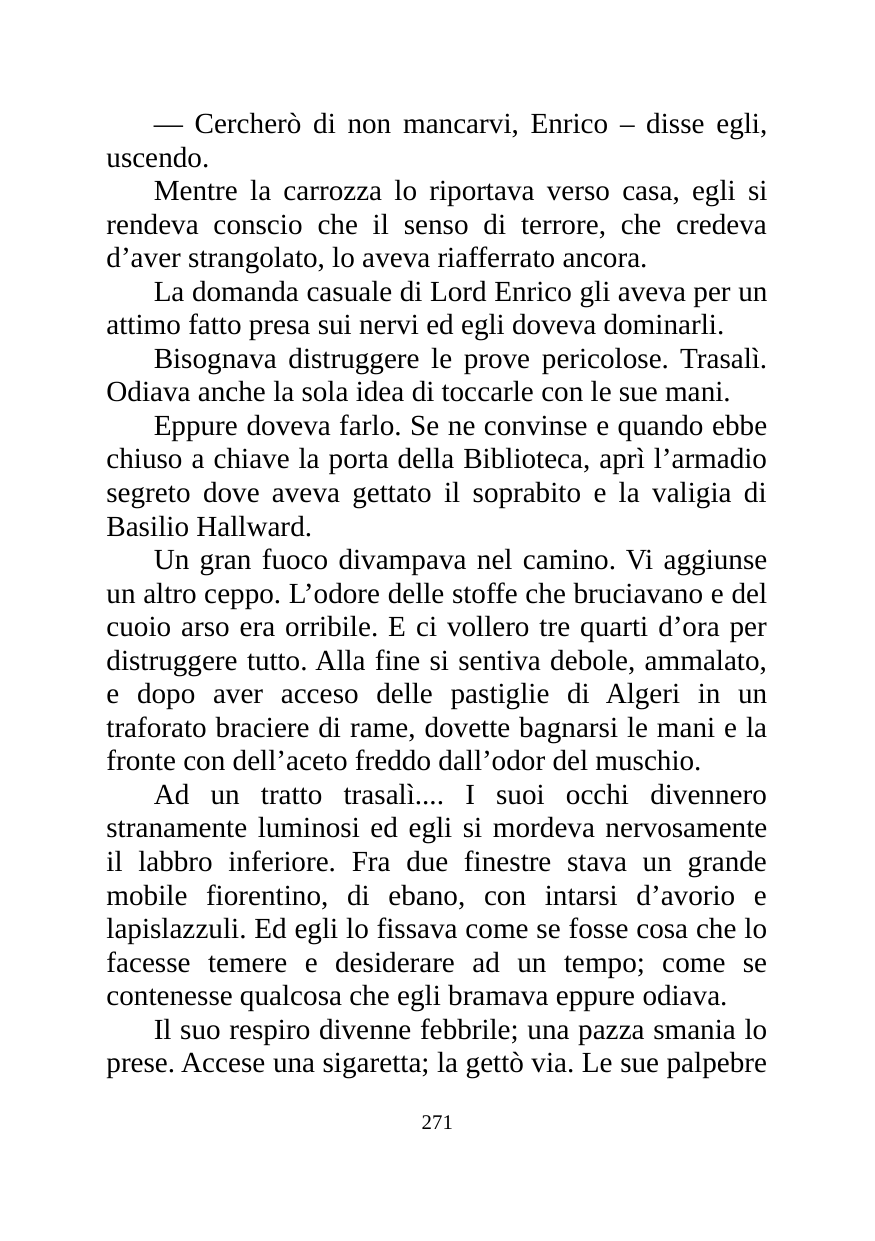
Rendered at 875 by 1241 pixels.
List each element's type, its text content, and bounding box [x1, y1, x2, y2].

text Bisognava distruggere le prove pericolose. Trasalì. Odiava anche la sola idea di toccarle con le sue mani. [106, 341, 768, 408]
text La domanda casuale di Lord Enrico gli aveva per un attimo fatto presa sui nervi ed egli doveva dominarli. [106, 274, 768, 341]
text Il suo respiro divenne febbrile; una pazza smania lo prese. Accese una sigaretta; la gettò via. Le sue palpebre [106, 1012, 768, 1079]
text Un gran fuoco divampava nel camino. Vi aggiunse un altro ceppo. L’odore delle stoffe che bruciavano e del cuoio arso era orribile. E ci vollero tre quarti d’ora per distruggere tutto. Alla fine si sentiva debole, ammalato, e dopo aver acceso delle pastiglie di Algeri in un traforato braciere di rame, dovette bagnarsi le mani e la fronte con dell’aceto freddo dall’odor del muschio. [106, 542, 768, 777]
text — Cercherò di non mancarvi, Enrico – disse egli, uscendo. [106, 106, 768, 173]
text Mentre la carrozza lo riportava verso casa, egli si rendeva conscio che il senso di terrore, che credeva d’aver strangolato, lo aveva riafferrato ancora. [106, 173, 768, 274]
text Ad un tratto trasalì.... I suoi occhi divennero stranamente luminosi ed egli si mordeva nervosamente il labbro inferiore. Fra due finestre stava un grande mobile fiorentino, di ebano, con intarsi d’avorio e lapislazzuli. Ed egli lo fissava come se fosse cosa che lo facesse temere e desiderare ad un tempo; come se contenesse qualcosa che egli bramava eppure odiava. [106, 777, 768, 1012]
text Eppure doveva farlo. Se ne convinse e quando ebbe chiuso a chiave la porta della Biblioteca, aprì l’armadio segreto dove aveva gettato il soprabito e la valigia di Basilio Hallward. [106, 408, 768, 542]
